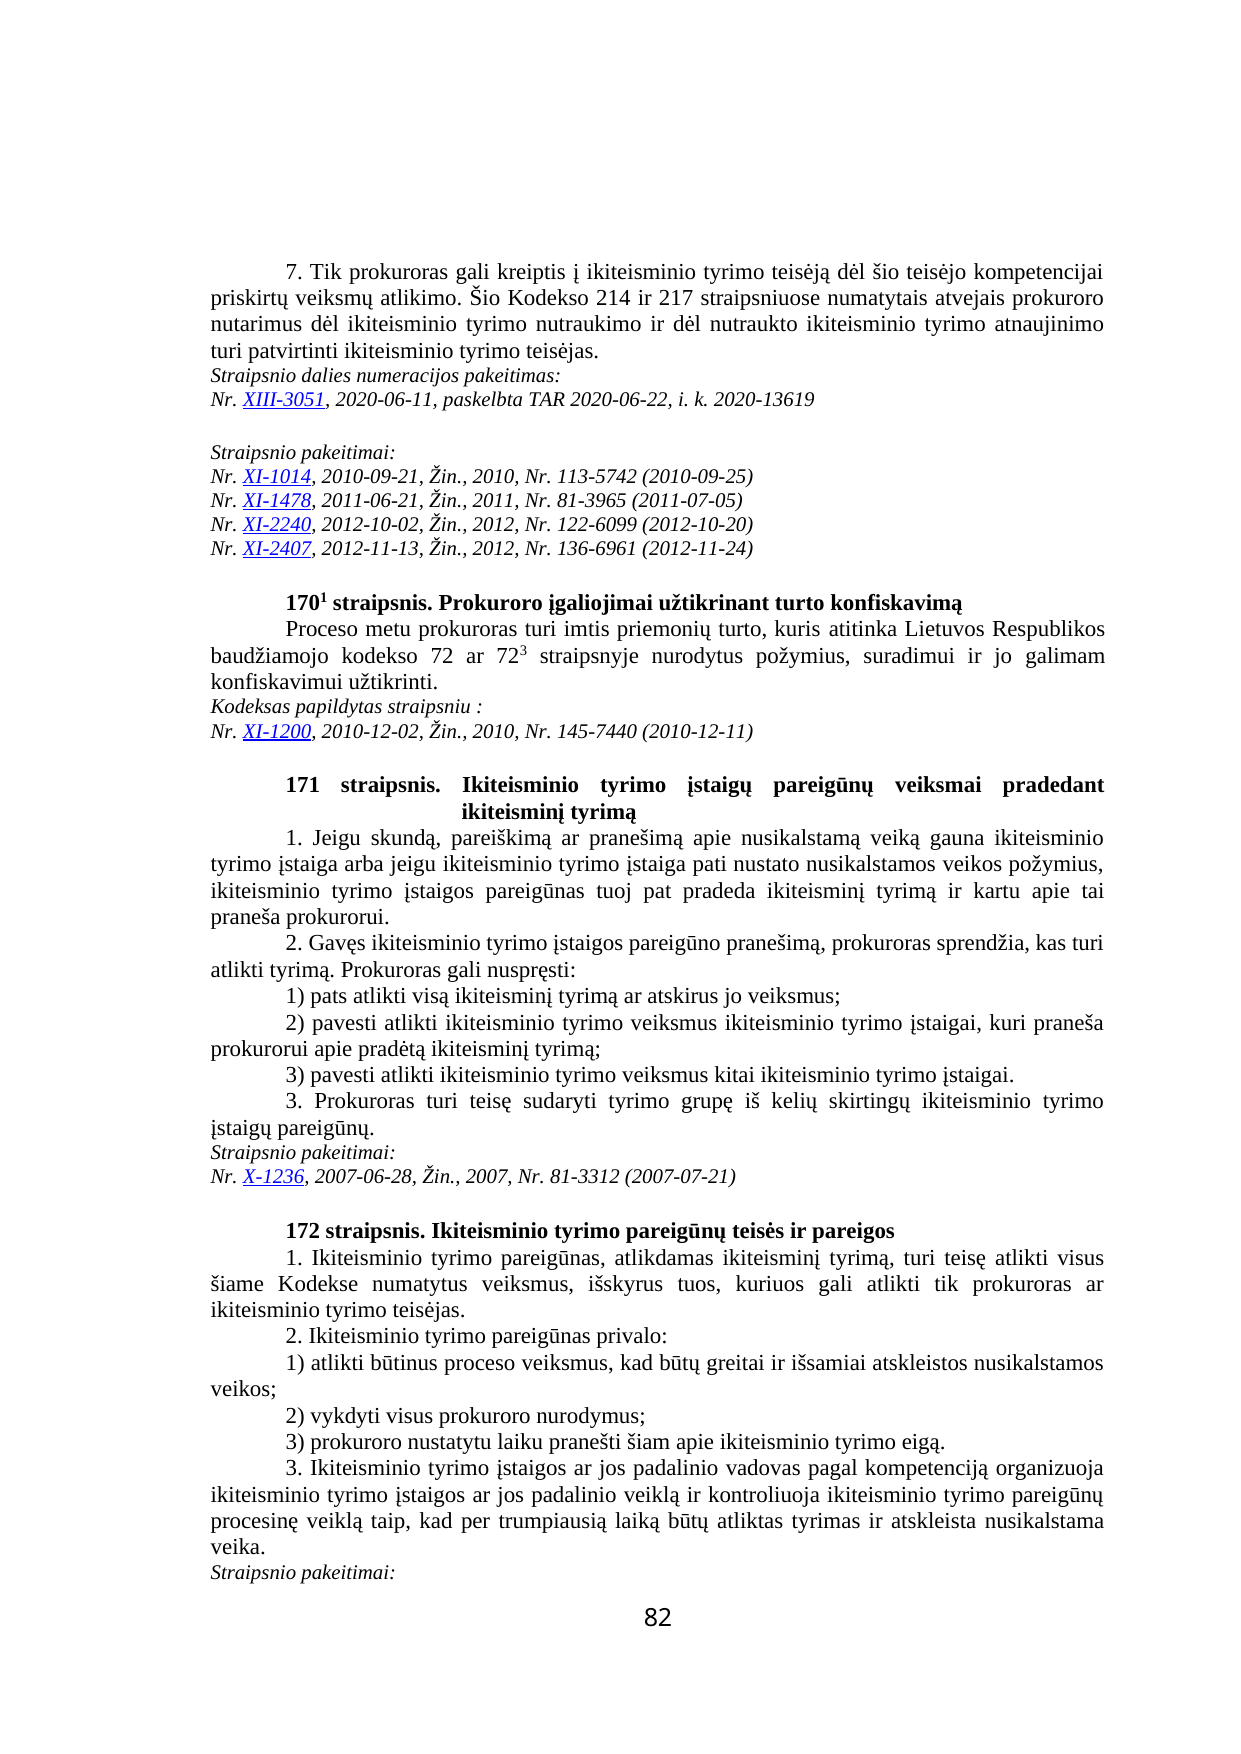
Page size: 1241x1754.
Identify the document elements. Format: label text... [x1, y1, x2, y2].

text 2. Ikiteisminio tyrimo pareigūnas privalo: [210, 1323, 1105, 1349]
text 3) pavesti atlikti ikiteisminio tyrimo veiksmus kitai ikiteisminio tyrimo įstaigai. [210, 1061, 1105, 1088]
text 3. Ikiteisminio tyrimo įstaigos ar jos padalinio vadovas pagal kompetenciją organizuoja ikiteisminio tyrimo įstaigos ar jos padalinio veiklą ir kontroliuoja ikiteisminio tyrimo pareigūnų procesinę veiklą taip, kad per trumpiausią laiką būtų atliktas tyrimas ir atskleista nusikalstama veika. [210, 1454, 1105, 1560]
text Nr. X-1236, 2007-06-28, Žin., 2007, Nr. 81-3312 (2007-07-21) [210, 1164, 1105, 1188]
text 1. Ikiteisminio tyrimo pareigūnas, atlikdamas ikiteisminį tyrimą, turi teisę atlikti visus šiame Kodekse numatytus veiksmus, išskyrus tuos, kuriuos gali atlikti tik prokuroras ar ikiteisminio tyrimo teisėjas. [210, 1243, 1105, 1323]
text 172 straipsnis. Ikiteisminio tyrimo pareigūnų teisės ir pareigos [210, 1217, 1105, 1243]
text Nr. XI-1014, 2010-09-21, Žin., 2010, Nr. 113-5742 (2010-09-25) [210, 464, 1105, 488]
text Nr. XI-2240, 2012-10-02, Žin., 2012, Nr. 122-6099 (2012-10-20) [210, 512, 1105, 536]
text 2) pavesti atlikti ikiteisminio tyrimo veiksmus ikiteisminio tyrimo įstaigai, kuri praneša prokurorui apie pradėtą ikiteisminį tyrimą; [210, 1008, 1105, 1061]
text 3. Prokuroras turi teisę sudaryti tyrimo grupę iš kelių skirtingų ikiteisminio tyrimo įstaigų pareigūnų. [210, 1088, 1105, 1140]
text 2) vykdyti visus prokuroro nurodymus; [210, 1402, 1105, 1428]
text 3) prokuroro nustatytu laiku pranešti šiam apie ikiteisminio tyrimo eigą. [210, 1428, 1105, 1454]
text Straipsnio dalies numeracijos pakeitimas: [210, 363, 1105, 387]
text 1701 straipsnis. Prokuroro įgaliojimai užtikrinant turto konfiskavimą [210, 589, 1105, 615]
text 7. Tik prokuroras gali kreiptis į ikiteisminio tyrimo teisėją dėl šio teisėjo kompetencijai priskirtų veiksmų atlikimo. Šio Kodekso 214 ir 217 straipsniuose numatytais atvejais prokuroro nutarimus dėl ikiteisminio tyrimo nutraukimo ir dėl nutraukto ikiteisminio tyrimo atnaujinimo turi patvirtinti ikiteisminio tyrimo teisėjas. [210, 258, 1105, 363]
text Nr. XIII-3051, 2020-06-11, paskelbta TAR 2020-06-22, i. k. 2020-13619 [210, 387, 1105, 411]
text 171 straipsnis. Ikiteisminio tyrimo įstaigų pareigūnų veiksmai pradedant ikiteisminį tyrimą [285, 771, 1105, 824]
text 1) pats atlikti visą ikiteisminį tyrimą ar atskirus jo veiksmus; [210, 982, 1105, 1008]
text Nr. XI-1478, 2011-06-21, Žin., 2011, Nr. 81-3965 (2011-07-05) [210, 488, 1105, 512]
text Kodeksas papildytas straipsniu : [210, 694, 1105, 718]
text Straipsnio pakeitimai: [210, 440, 1105, 464]
text Straipsnio pakeitimai: [210, 1560, 1105, 1584]
text Nr. XI-1200, 2010-12-02, Žin., 2010, Nr. 145-7440 (2010-12-11) [210, 718, 1105, 743]
text Nr. XI-2407, 2012-11-13, Žin., 2012, Nr. 136-6961 (2012-11-24) [210, 536, 1105, 560]
text Proceso metu prokuroras turi imtis priemonių turto, kuris atitinka Lietuvos Respublikos baudžiamojo kodekso 72 ar 723 straipsnyje nurodytus požymius, suradimui ir jo galimam konfiskavimui užtikrinti. [210, 615, 1105, 694]
text Straipsnio pakeitimai: [210, 1140, 1105, 1164]
text 2. Gavęs ikiteisminio tyrimo įstaigos pareigūno pranešimą, prokuroras sprendžia, kas turi atlikti tyrimą. Prokuroras gali nuspręsti: [210, 929, 1105, 982]
text 1) atlikti būtinus proceso veiksmus, kad būtų greitai ir išsamiai atskleistos nusikalstamos veikos; [210, 1349, 1105, 1402]
text 1. Jeigu skundą, pareiškimą ar pranešimą apie nusikalstamą veiką gauna ikiteisminio tyrimo įstaiga arba jeigu ikiteisminio tyrimo įstaiga pati nustato nusikalstamos veikos požymius, ikiteisminio tyrimo įstaigos pareigūnas tuoj pat pradeda ikiteisminį tyrimą ir kartu apie tai praneša prokurorui. [210, 824, 1105, 929]
